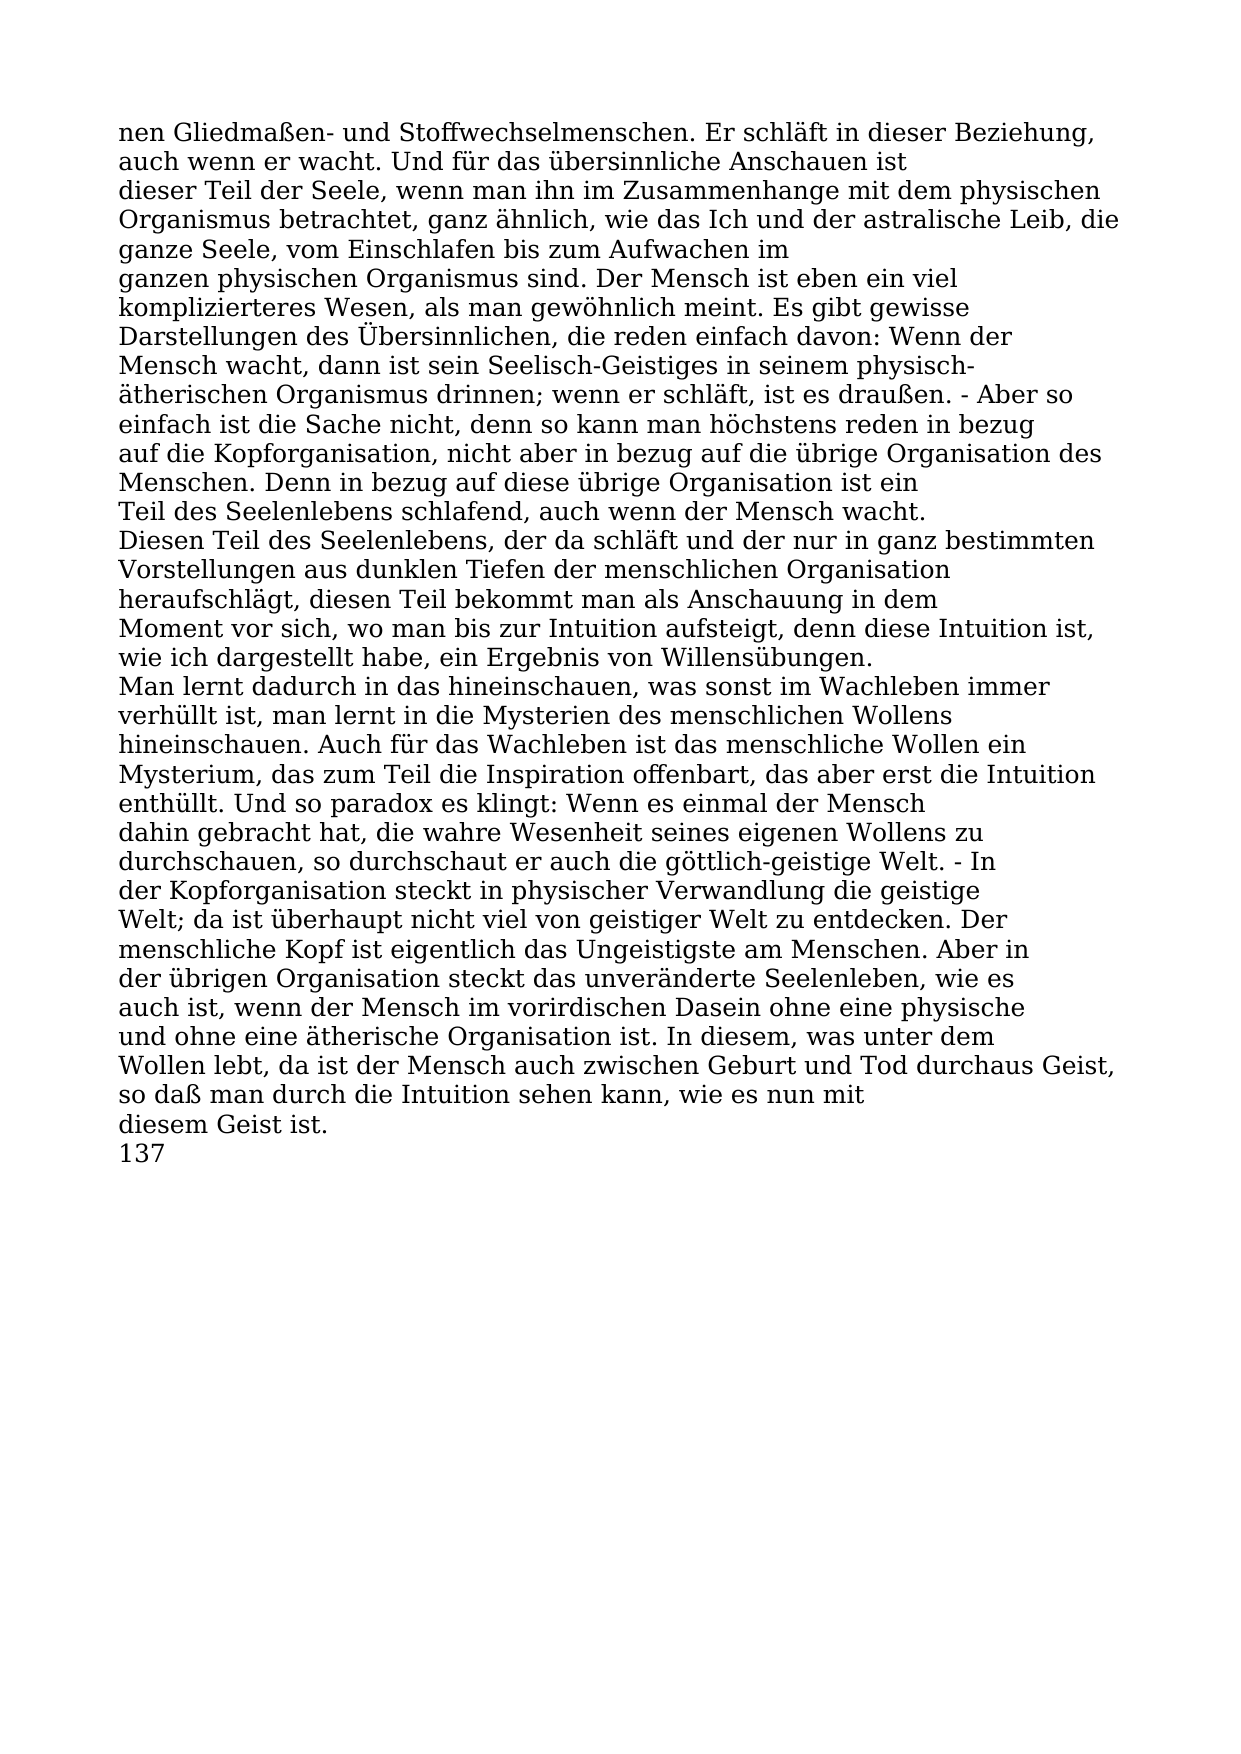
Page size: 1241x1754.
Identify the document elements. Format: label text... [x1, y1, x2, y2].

text komplizierteres Wesen, als man gewöhnlich meint. Es gibt gewisse [118, 293, 1122, 322]
text Moment vor sich, wo man bis zur Intuition aufsteigt, denn diese Intuition ist, wie ich dargestellt habe, ein Ergebnis von Willensübungen. [118, 614, 1122, 672]
text auf die Kopforganisation, nicht aber in bezug auf die übrige Organisation des Menschen. Denn in bezug auf diese übrige Organisation ist ein [118, 439, 1122, 497]
text diesem Geist ist. [118, 1110, 1122, 1139]
text Man lernt dadurch in das hineinschauen, was sonst im Wachleben immer verhüllt ist, man lernt in die Mysterien des menschlichen Wollens [118, 672, 1122, 731]
text hineinschauen. Auch für das Wachleben ist das menschliche Wollen ein [118, 731, 1122, 760]
text durchschauen, so durchschaut er auch die göttlich-geistige Welt. - In [118, 847, 1122, 876]
text Welt; da ist überhaupt nicht viel von geistiger Welt zu entdecken. Der [118, 906, 1122, 935]
text der übrigen Organisation steckt das unveränderte Seelenleben, wie es [118, 964, 1122, 993]
text dieser Teil der Seele, wenn man ihn im Zusammenhange mit dem physischen Organismus betrachtet, ganz ähnlich, wie das Ich und der astralische Leib, die ganze Seele, vom Einschlafen bis zum Aufwachen im [118, 176, 1122, 264]
text Wollen lebt, da ist der Mensch auch zwischen Geburt und Tod durchaus Geist, so daß man durch die Intuition sehen kann, wie es nun mit [118, 1051, 1122, 1110]
text Mensch wacht, dann ist sein Seelisch-Geistiges in seinem physisch-ätherischen Organismus drinnen; wenn er schläft, ist es draußen. - Aber so [118, 351, 1122, 410]
text ganzen physischen Organismus sind. Der Mensch ist eben ein viel [118, 264, 1122, 293]
text der Kopforganisation steckt in physischer Verwandlung die geistige [118, 876, 1122, 906]
text Teil des Seelenlebens schlafend, auch wenn der Mensch wacht. [118, 497, 1122, 526]
text nen Gliedmaßen- und Stoffwechselmenschen. Er schläft in dieser Beziehung, auch wenn er wacht. Und für das übersinnliche Anschauen ist [118, 118, 1122, 176]
text Mysterium, das zum Teil die Inspiration offenbart, das aber erst die Intuition enthüllt. Und so paradox es klingt: Wenn es einmal der Mensch [118, 760, 1122, 818]
text und ohne eine ätherische Organisation ist. In diesem, was unter dem [118, 1022, 1122, 1051]
text auch ist, wenn der Mensch im vorirdischen Dasein ohne eine physische [118, 993, 1122, 1022]
text menschliche Kopf ist eigentlich das Ungeistigste am Menschen. Aber in [118, 935, 1122, 964]
text dahin gebracht hat, die wahre Wesenheit seines eigenen Wollens zu [118, 818, 1122, 847]
text Darstellungen des Übersinnlichen, die reden einfach davon: Wenn der [118, 322, 1122, 351]
text Diesen Teil des Seelenlebens, der da schläft und der nur in ganz bestimmten Vorstellungen aus dunklen Tiefen der menschlichen Organisation heraufschlägt, diesen Teil bekommt man als Anschauung in dem [118, 526, 1122, 614]
text einfach ist die Sache nicht, denn so kann man höchstens reden in bezug [118, 410, 1122, 439]
text 137 [118, 1139, 1122, 1168]
